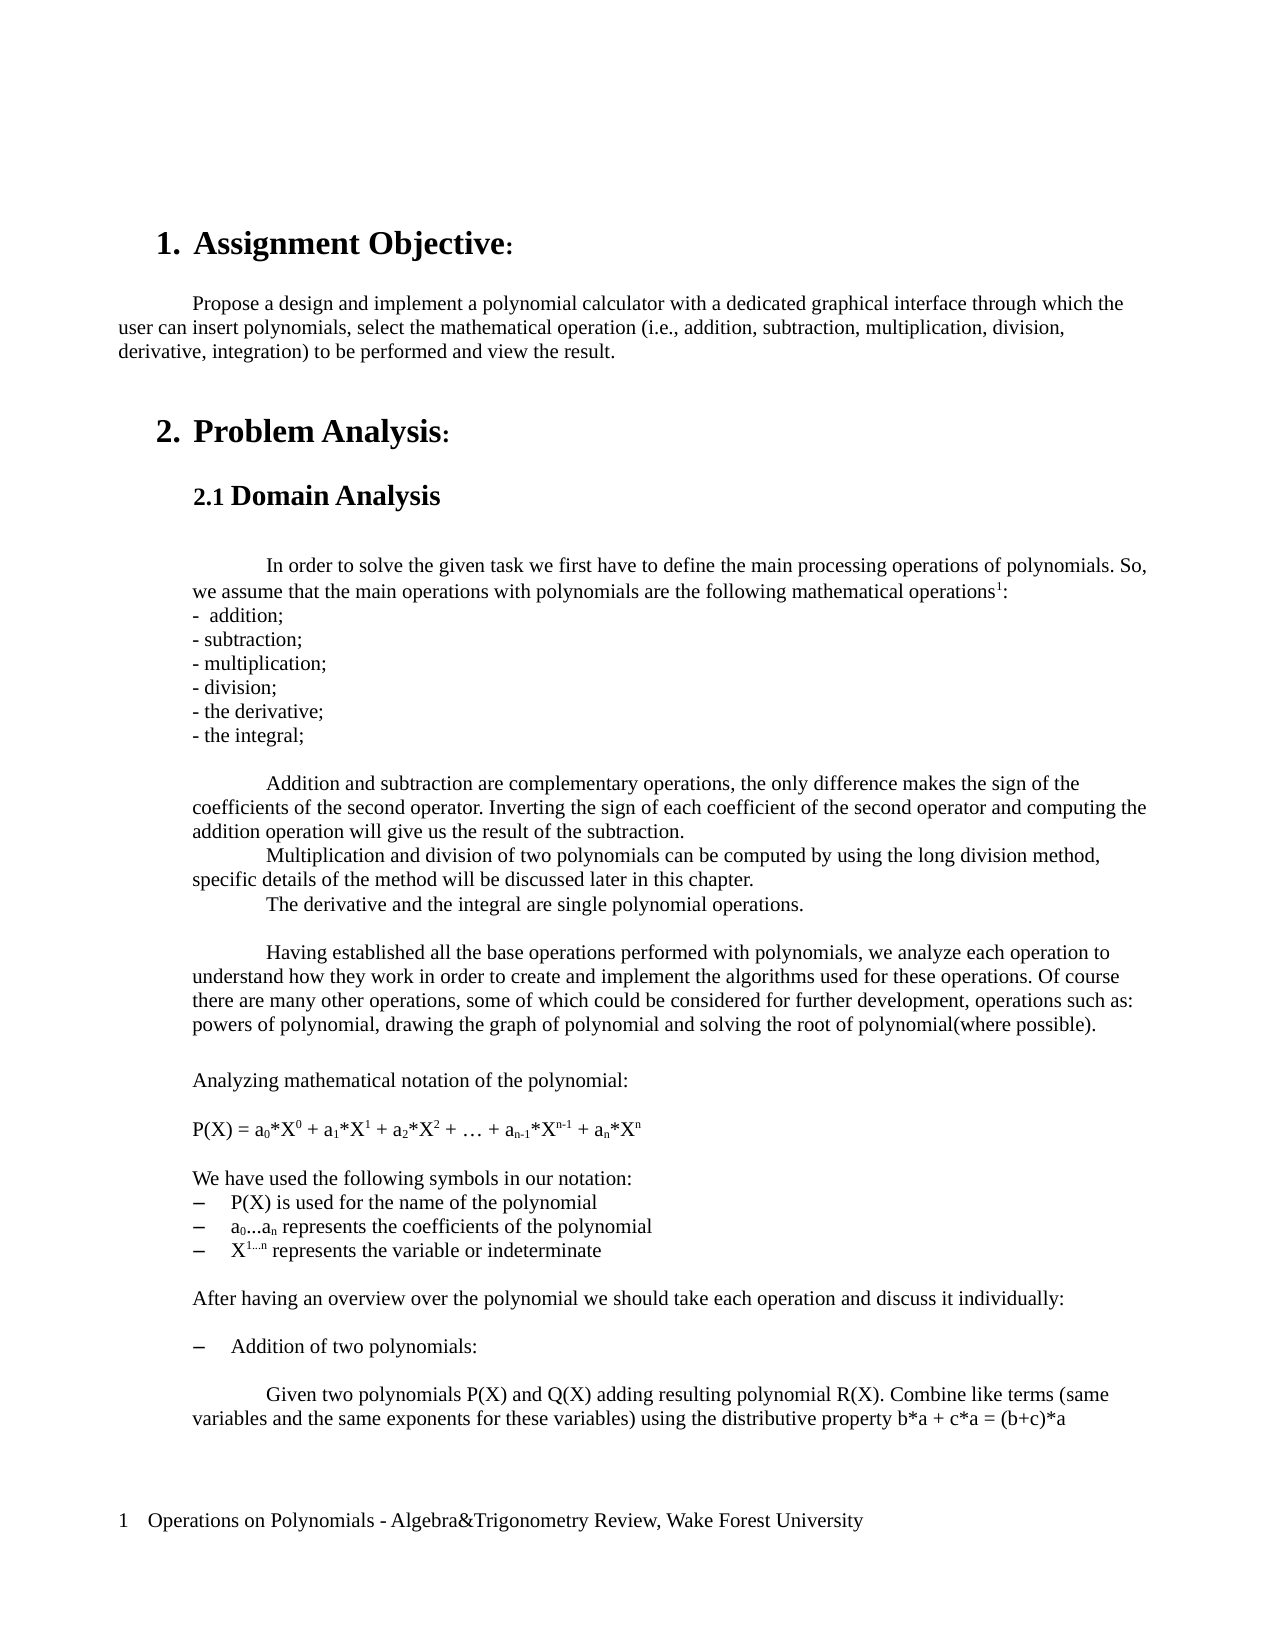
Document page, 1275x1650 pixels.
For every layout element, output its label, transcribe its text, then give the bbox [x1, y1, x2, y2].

text - addition; [192, 603, 1157, 627]
text Given two polynomials P(X) and Q(X) adding resulting polynomial R(X). Combine like terms (same variables and the same exponents for these variables) using the distributive property b*a + c*a = (b+c)*a [192, 1382, 1157, 1430]
text Propose a design and implement a polynomial calculator with a dedicated graphical interface through which the user can insert polynomials, select the mathematical operation (i.e., addition, subtraction, multiplication, division, derivative, integration) to be performed and view the result. [118, 291, 1157, 363]
text In order to solve the given task we first have to define the main processing operations of polynomials. So, we assume that the main operations with polynomials are the following mathematical operations: [192, 545, 1157, 603]
list Problem Analysis: [156, 411, 1157, 449]
list a0...an represents the coefficients of the polynomial [193, 1214, 1157, 1238]
text Multiplication and division of two polynomials can be computed by using the long division method, specific details of the method will be discussed later in this chapter. [192, 843, 1157, 891]
text - multiplication; [192, 651, 1157, 675]
text - subtraction; [192, 627, 1157, 651]
text After having an overview over the polynomial we should take each operation and discuss it individually: [118, 1286, 1157, 1310]
list X1...n represents the variable or indeterminate [193, 1238, 1157, 1262]
list P(X) is used for the name of the polynomial [193, 1189, 1157, 1214]
text P(X) = a0*X0 + a1*X1 + a2*X2 + … + an-1*Xn-1 + an*Xn [118, 1117, 1157, 1141]
list 2.1 Domain Analysis [156, 478, 1157, 512]
list Addition of two polynomials: [193, 1334, 1157, 1358]
text Having established all the base operations performed with polynomials, we analyze each operation to understand how they work in order to create and implement the algorithms used for these operations. Of course there are many other operations, some of which could be considered for further development, operations such as: powers of polynomial, drawing the graph of polynomial and solving the root of polynomial(where possible). [192, 939, 1157, 1036]
text - the integral; [192, 723, 1157, 747]
text Addition and subtraction are complementary operations, the only difference makes the sign of the coefficients of the second operator. Inverting the sign of each coefficient of the second operator and computing the addition operation will give us the result of the subtraction. [192, 771, 1157, 843]
text We have used the following symbols in our notation: [118, 1166, 1157, 1189]
list Assignment Objective: [156, 223, 1157, 262]
text The derivative and the integral are single polynomial operations. [192, 891, 1157, 916]
text - division; [192, 675, 1157, 699]
text - the derivative; [192, 699, 1157, 723]
text Analyzing mathematical notation of the polynomial: [118, 1064, 1157, 1093]
text Operations on Polynomials - Algebra&Trigonometry Review, Wake Forest University [118, 1508, 1157, 1532]
